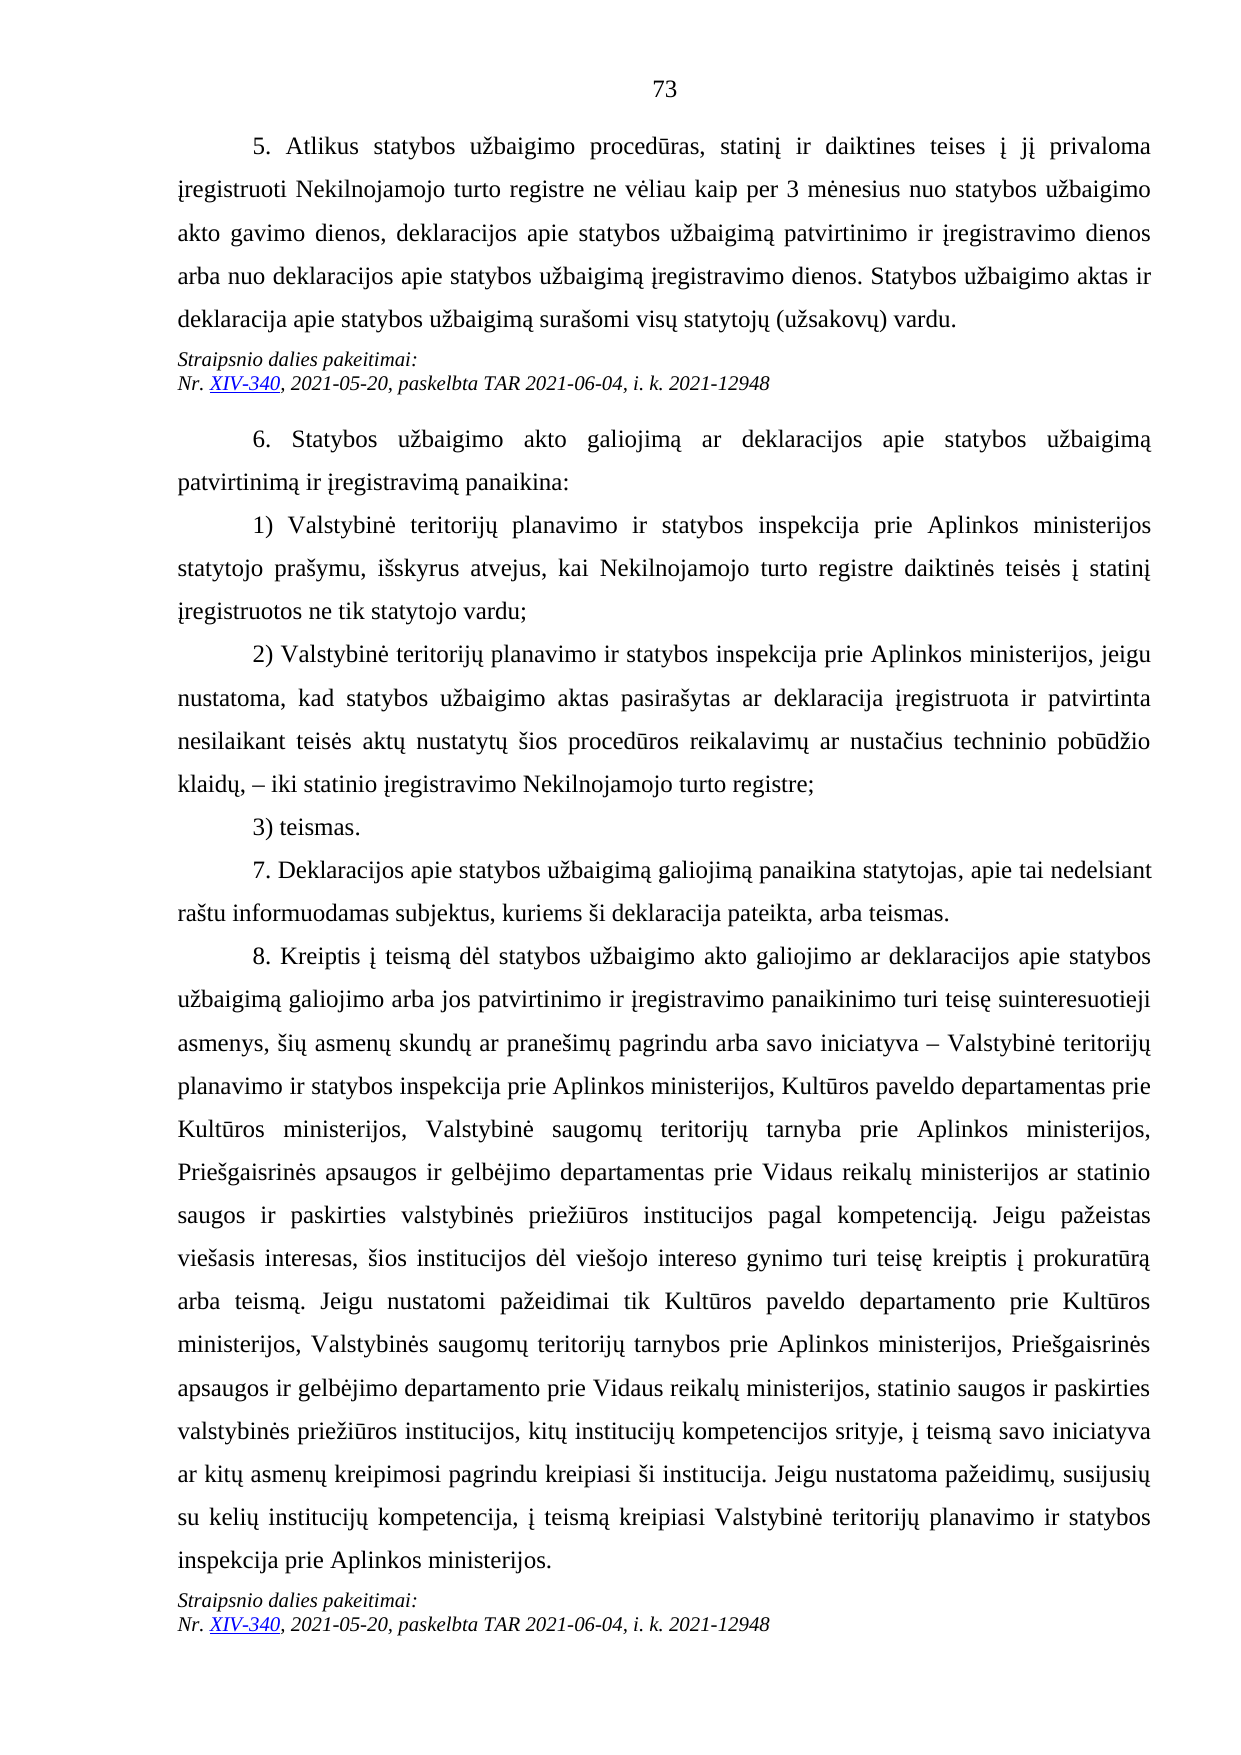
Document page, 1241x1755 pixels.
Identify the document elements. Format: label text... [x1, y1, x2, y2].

text 6. Statybos užbaigimo akto galiojimą ar deklaracijos apie statybos užbaigimą patvirtinimą ir įregistravimą panaikina: [177, 424, 1152, 496]
text 2) Valstybinė teritorijų planavimo ir statybos inspekcija prie Aplinkos ministerijos, jeigu nustatoma, kad statybos užbaigimo aktas pasirašytas ar deklaracija įregistruota ir patvirtinta nesilaikant teisės aktų nustatytų šios procedūros reikalavimų ar nustačius techninio pobūdžio klaidų, – iki statinio įregistravimo Nekilnojamojo turto registre; [177, 639, 1152, 798]
text Nr. XIV-340, 2021-05-20, paskelbta TAR 2021-06-04, i. k. 2021-12948 [177, 1612, 1152, 1636]
text 8. Kreiptis į teismą dėl statybos užbaigimo akto galiojimo ar deklaracijos apie statybos užbaigimą galiojimo arba jos patvirtinimo ir įregistravimo panaikinimo turi teisę suinteresuotieji asmenys, šių asmenų skundų ar pranešimų pagrindu arba savo iniciatyva – Valstybinė teritorijų planavimo ir statybos inspekcija prie Aplinkos ministerijos, Kultūros paveldo departamentas prie Kultūros ministerijos, Valstybinė saugomų teritorijų tarnyba prie Aplinkos ministerijos, Priešgaisrinės apsaugos ir gelbėjimo departamentas prie Vidaus reikalų ministerijos ar statinio saugos ir paskirties valstybinės priežiūros institucijos pagal kompetenciją. Jeigu pažeistas viešasis interesas, šios institucijos dėl viešojo intereso gynimo turi teisę kreiptis į prokuratūrą arba teismą. Jeigu nustatomi pažeidimai tik Kultūros paveldo departamento prie Kultūros ministerijos, Valstybinės saugomų teritorijų tarnybos prie Aplinkos ministerijos, Priešgaisrinės apsaugos ir gelbėjimo departamento prie Vidaus reikalų ministerijos, statinio saugos ir paskirties valstybinės priežiūros institucijos, kitų institucijų kompetencijos srityje, į teismą savo iniciatyva ar kitų asmenų kreipimosi pagrindu kreipiasi ši institucija. Jeigu nustatoma pažeidimų, susijusių su kelių institucijų kompetencija, į teismą kreipiasi Valstybinė teritorijų planavimo ir statybos inspekcija prie Aplinkos ministerijos. [177, 941, 1152, 1574]
text Straipsnio dalies pakeitimai: [177, 1588, 1152, 1612]
text 3) teismas. [177, 812, 1152, 841]
text Nr. XIV-340, 2021-05-20, paskelbta TAR 2021-06-04, i. k. 2021-12948 [177, 371, 1152, 395]
text 5. Atlikus statybos užbaigimo procedūras, statinį ir daiktines teises į jį privaloma įregistruoti Nekilnojamojo turto registre ne vėliau kaip per 3 mėnesius nuo statybos užbaigimo akto gavimo dienos, deklaracijos apie statybos užbaigimą patvirtinimo ir įregistravimo dienos arba nuo deklaracijos apie statybos užbaigimą įregistravimo dienos. Statybos užbaigimo aktas ir deklaracija apie statybos užbaigimą surašomi visų statytojų (užsakovų) vardu. [177, 131, 1152, 333]
text 7. Deklaracijos apie statybos užbaigimą galiojimą panaikina statytojas, apie tai nedelsiant raštu informuodamas subjektus, kuriems ši deklaracija pateikta, arba teismas. [177, 855, 1152, 927]
text Straipsnio dalies pakeitimai: [177, 347, 1152, 371]
text 1) Valstybinė teritorijų planavimo ir statybos inspekcija prie Aplinkos ministerijos statytojo prašymu, išskyrus atvejus, kai Nekilnojamojo turto registre daiktinės teisės į statinį įregistruotos ne tik statytojo vardu; [177, 510, 1152, 625]
